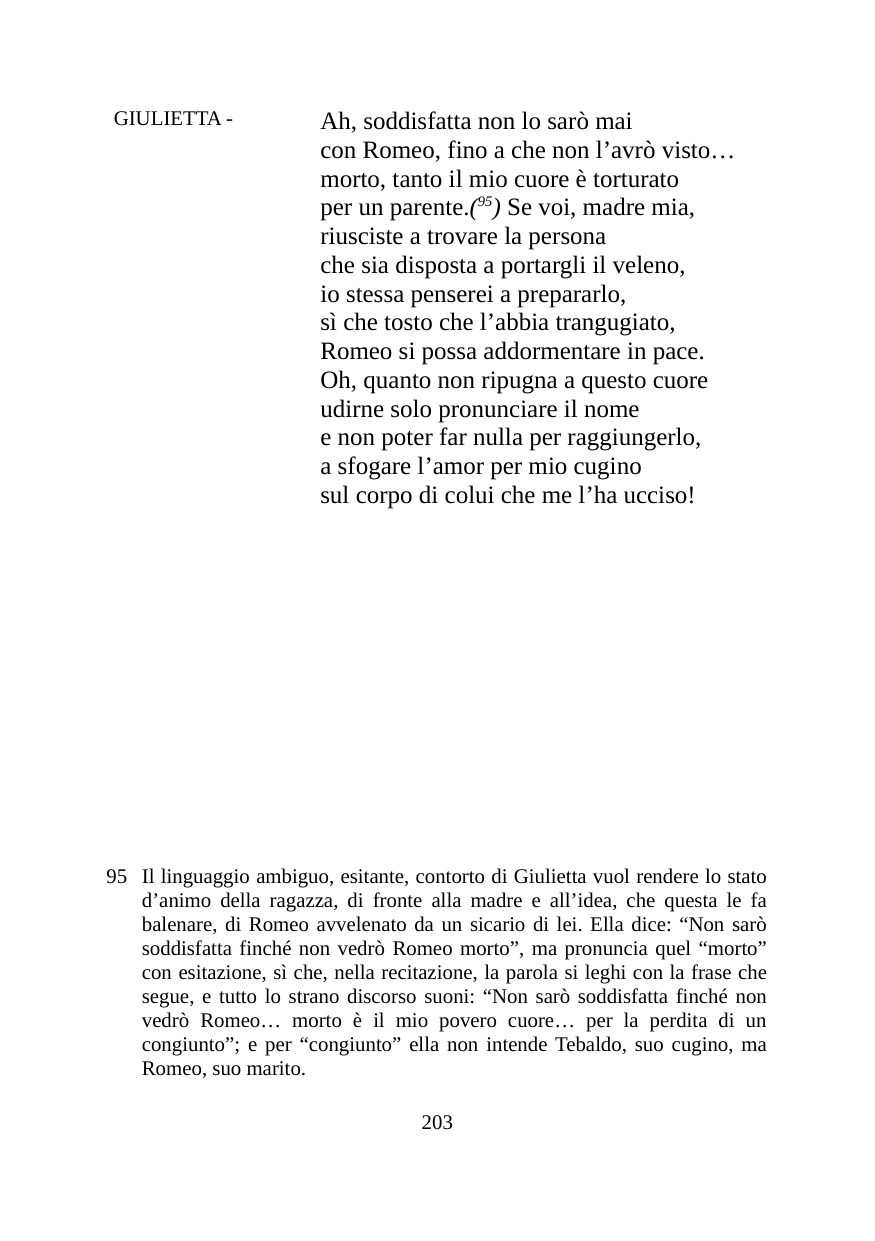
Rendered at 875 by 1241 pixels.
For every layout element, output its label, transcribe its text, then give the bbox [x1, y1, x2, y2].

table_cell GIULIETTA - [106, 106, 313, 537]
table_cell Ah, soddisfatta non lo sarò mai con Romeo, fino a che non l’avrò visto… morto, tanto il mio cuore è torturato per un parente.() Se voi, madre mia, riusciste a trovare la persona che sia disposta a portargli il veleno, io stessa penserei a prepararlo, sì che tosto che l’abbia trangugiato, Romeo si possa addormentare in pace. Oh, quanto non ripugna a questo cuore udirne solo pronunciare il nome e non poter far nulla per raggiungerlo, a sfogare l’amor per mio cugino sul corpo di colui che me l’ha ucciso! [313, 106, 768, 537]
